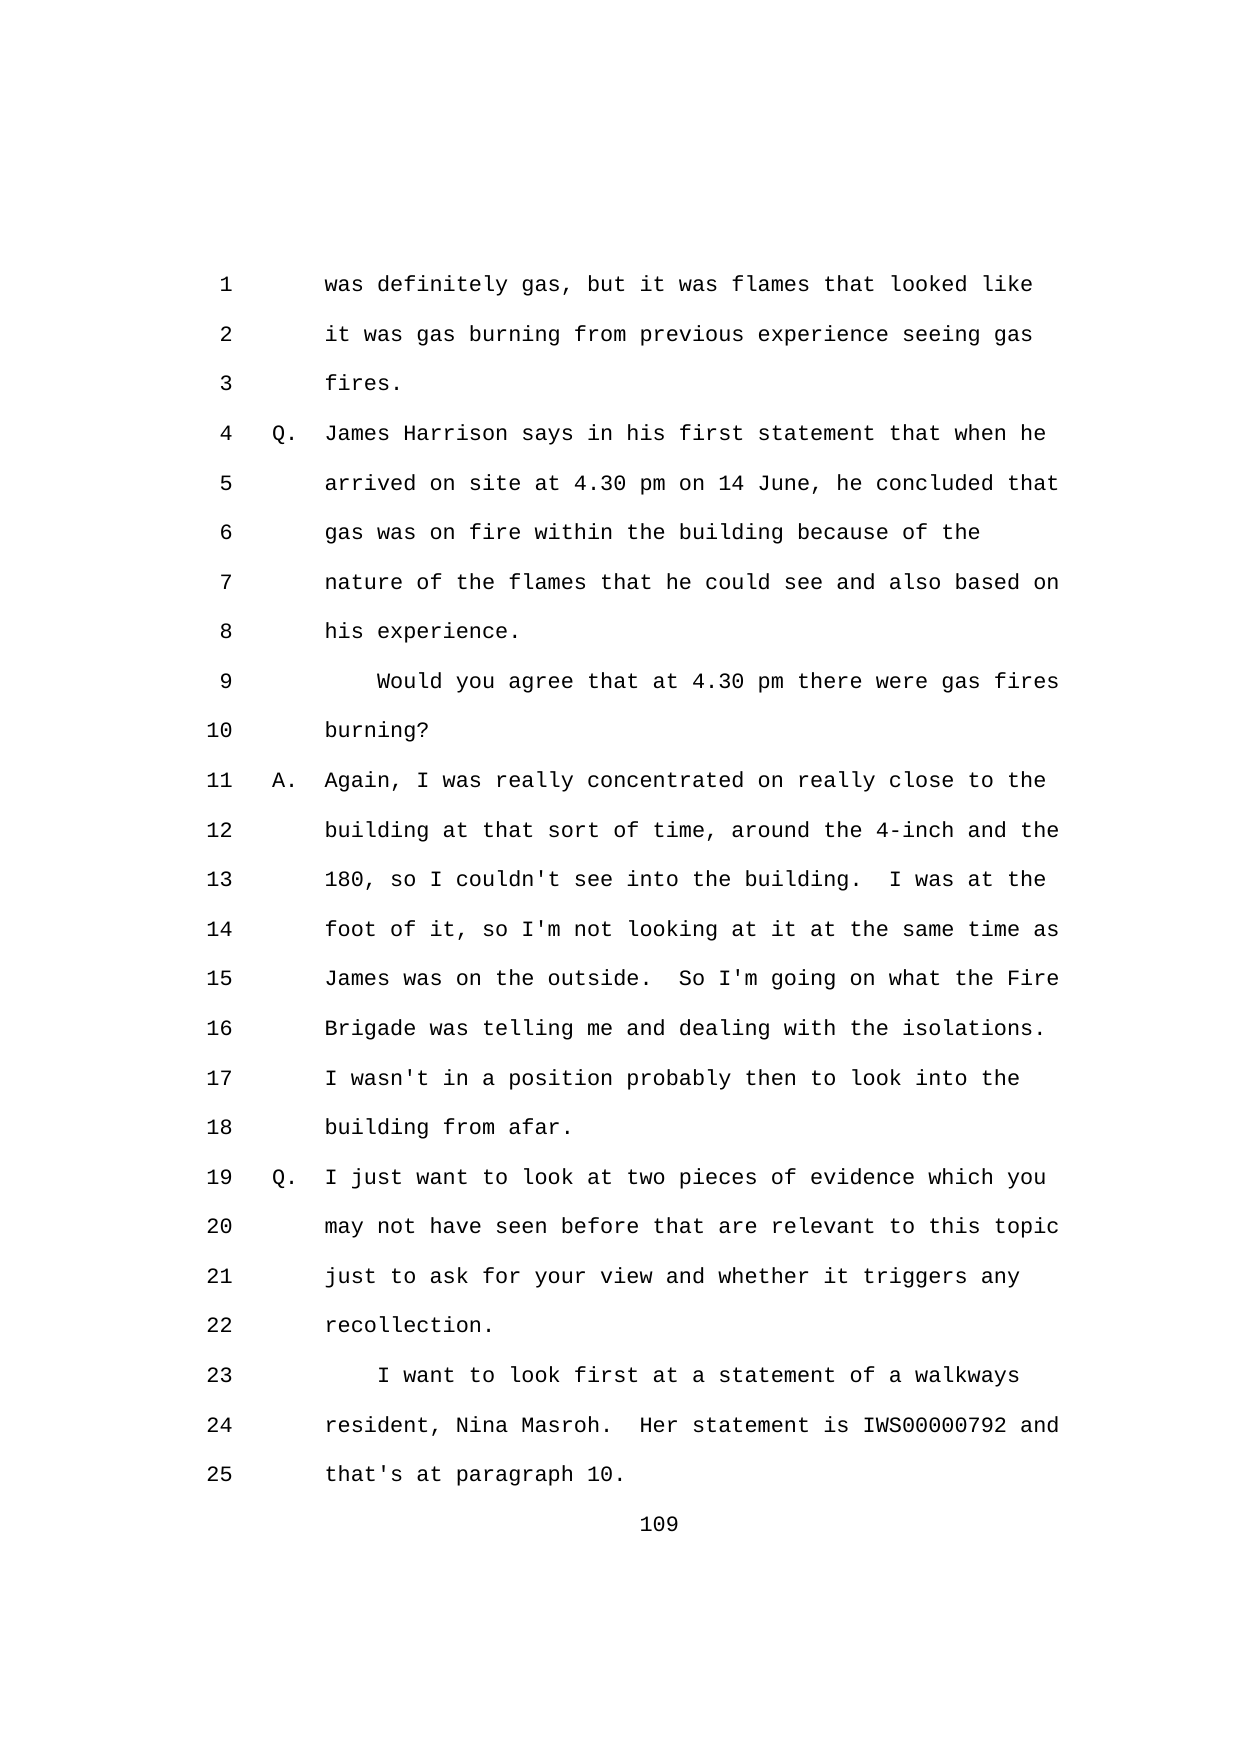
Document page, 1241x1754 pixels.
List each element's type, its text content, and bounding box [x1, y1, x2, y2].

text 1 was definitely gas, but it was flames that looked like [75, 273, 1165, 298]
text 4 Q. James Harrison says in his first statement that when he [75, 422, 1165, 447]
text 15 James was on the outside. So I'm going on what the Fire [75, 967, 1165, 992]
text 10 burning? [75, 719, 1165, 744]
text 18 building from afar. [75, 1116, 1165, 1141]
text 21 just to ask for your view and whether it triggers any [75, 1265, 1165, 1290]
text 109 [75, 1513, 1165, 1538]
text 6 gas was on fire within the building because of the [75, 521, 1165, 546]
text 25 that's at paragraph 10. [75, 1463, 1165, 1488]
text 24 resident, Nina Masroh. Her statement is IWS00000792 and [75, 1414, 1165, 1438]
text 11 A. Again, I was really concentrated on really close to the [75, 769, 1165, 794]
text 14 foot of it, so I'm not looking at it at the same time as [75, 918, 1165, 943]
text 13 180, so I couldn't see into the building. I was at the [75, 868, 1165, 893]
text 23 I want to look first at a statement of a walkways [75, 1364, 1165, 1389]
text 20 may not have seen before that are relevant to this topic [75, 1215, 1165, 1240]
text 9 Would you agree that at 4.30 pm there were gas fires [75, 670, 1165, 695]
text 2 it was gas burning from previous experience seeing gas [75, 323, 1165, 348]
text 22 recollection. [75, 1314, 1165, 1339]
text 3 fires. [75, 372, 1165, 397]
text 8 his experience. [75, 620, 1165, 645]
text 17 I wasn't in a position probably then to look into the [75, 1067, 1165, 1091]
text 16 Brigade was telling me and dealing with the isolations. [75, 1017, 1165, 1042]
text 7 nature of the flames that he could see and also based on [75, 571, 1165, 596]
text 5 arrived on site at 4.30 pm on 14 June, he concluded that [75, 472, 1165, 496]
text 12 building at that sort of time, around the 4-inch and the [75, 819, 1165, 843]
text 19 Q. I just want to look at two pieces of evidence which you [75, 1166, 1165, 1191]
